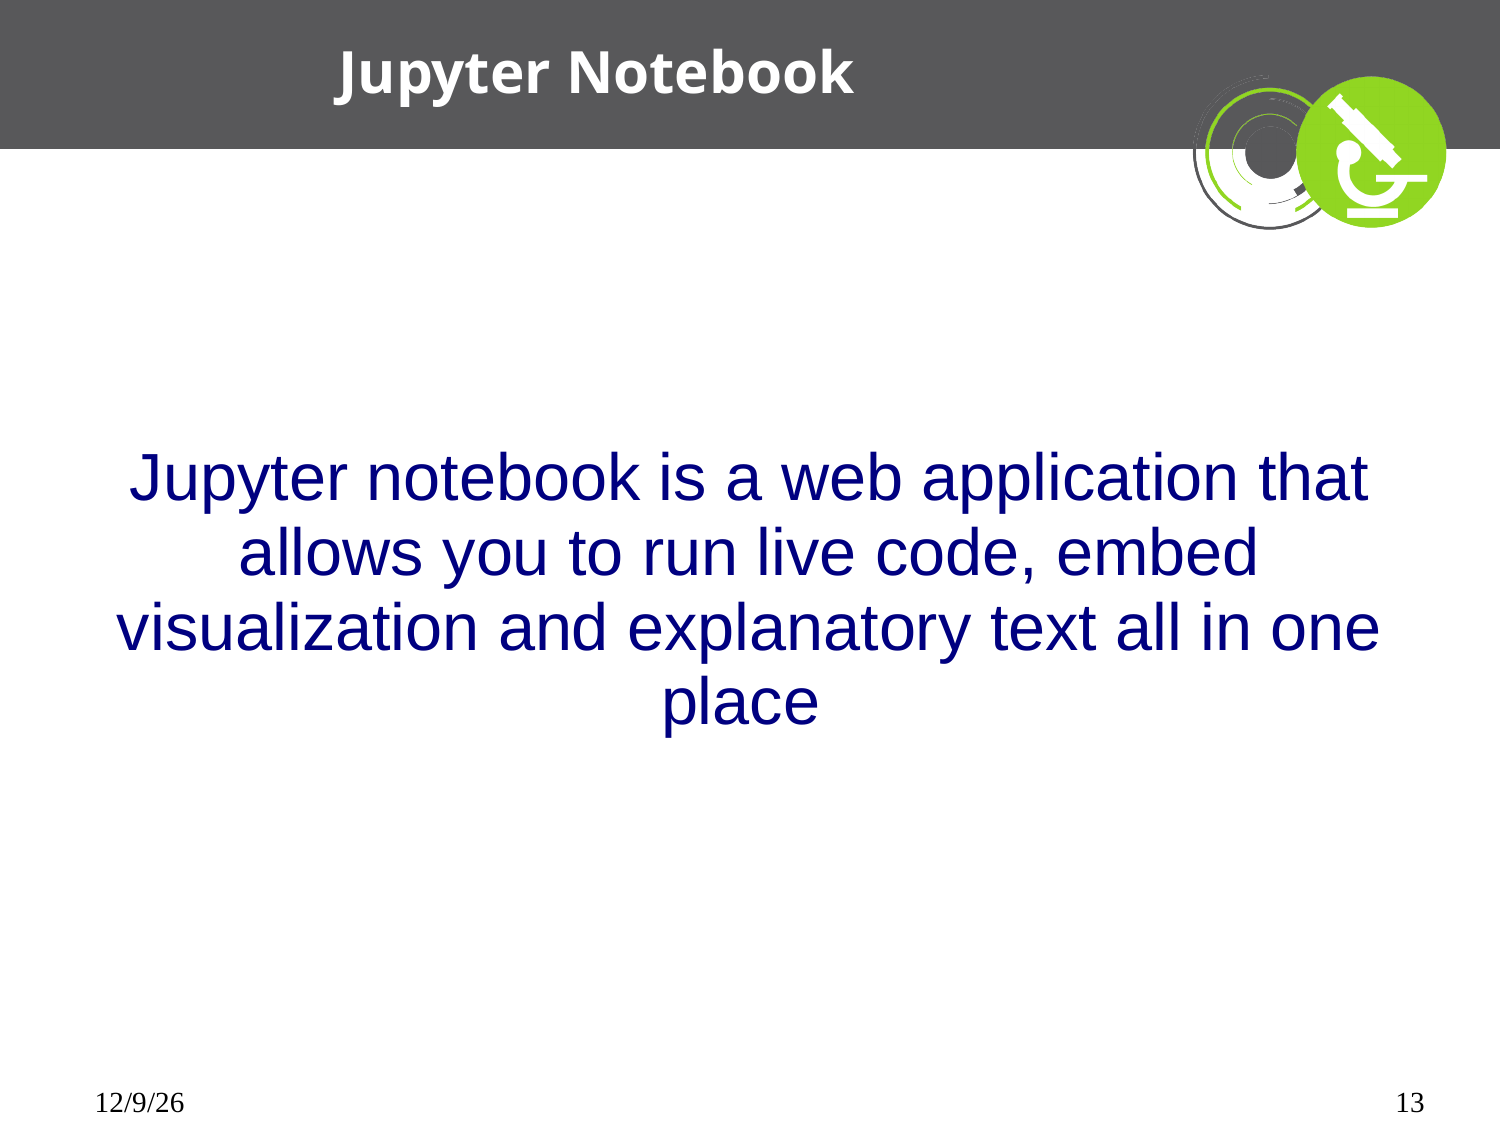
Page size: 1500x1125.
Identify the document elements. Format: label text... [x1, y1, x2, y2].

picture [1188, 69, 1453, 236]
subtitle Jupyter notebook is a web application that allows you to run live code, embed visualization and explanatory text all in one place [75, 263, 1425, 916]
title Jupyter Notebook [0, 0, 1193, 142]
